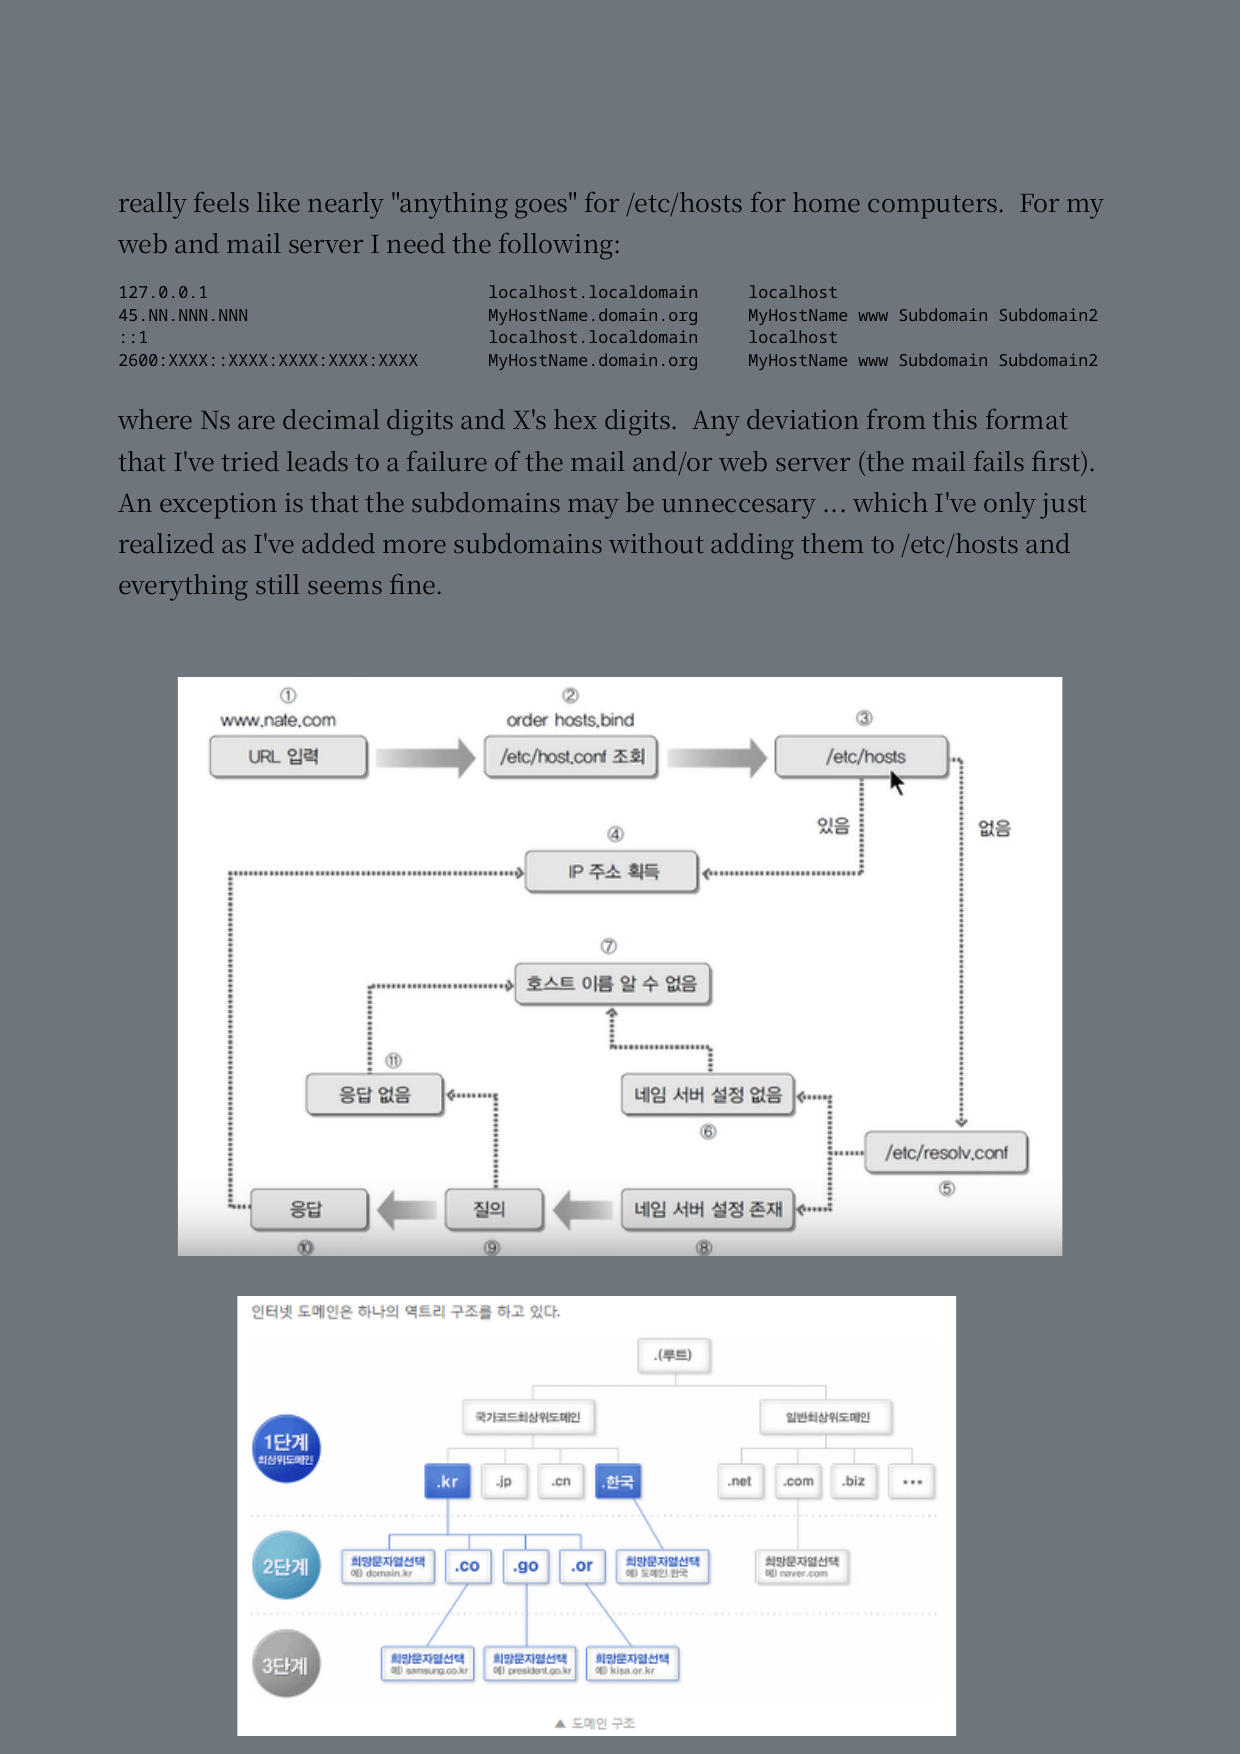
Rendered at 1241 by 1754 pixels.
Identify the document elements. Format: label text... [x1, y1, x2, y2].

text 127.0.0.1 localhost.localdomain localhost [118, 281, 1122, 303]
text 2600:XXXX::XXXX:XXXX:XXXX:XXXX MyHostName.domain.org MyHostName www Subdomain Subdomain2 [118, 349, 1122, 371]
picture [237, 1296, 957, 1736]
text really feels like nearly "anything goes" for /etc/hosts for home computers. For my web and mail server I need the following: [118, 183, 1122, 261]
text where Ns are decimal digits and X's hex digits. Any deviation from this format that I've tried leads to a failure of the mail and/or web server (the mail fails first). An exception is that the subdomains may be unneccesary ... which I've only just realized as I've added more subdomains without adding them to /etc/hosts and everything still seems fine. [118, 401, 1122, 602]
text 45.NN.NNN.NNN MyHostName.domain.org MyHostName www Subdomain Subdomain2 [118, 303, 1122, 326]
picture [177, 677, 1063, 1256]
text ::1 localhost.localdomain localhost [118, 326, 1122, 349]
